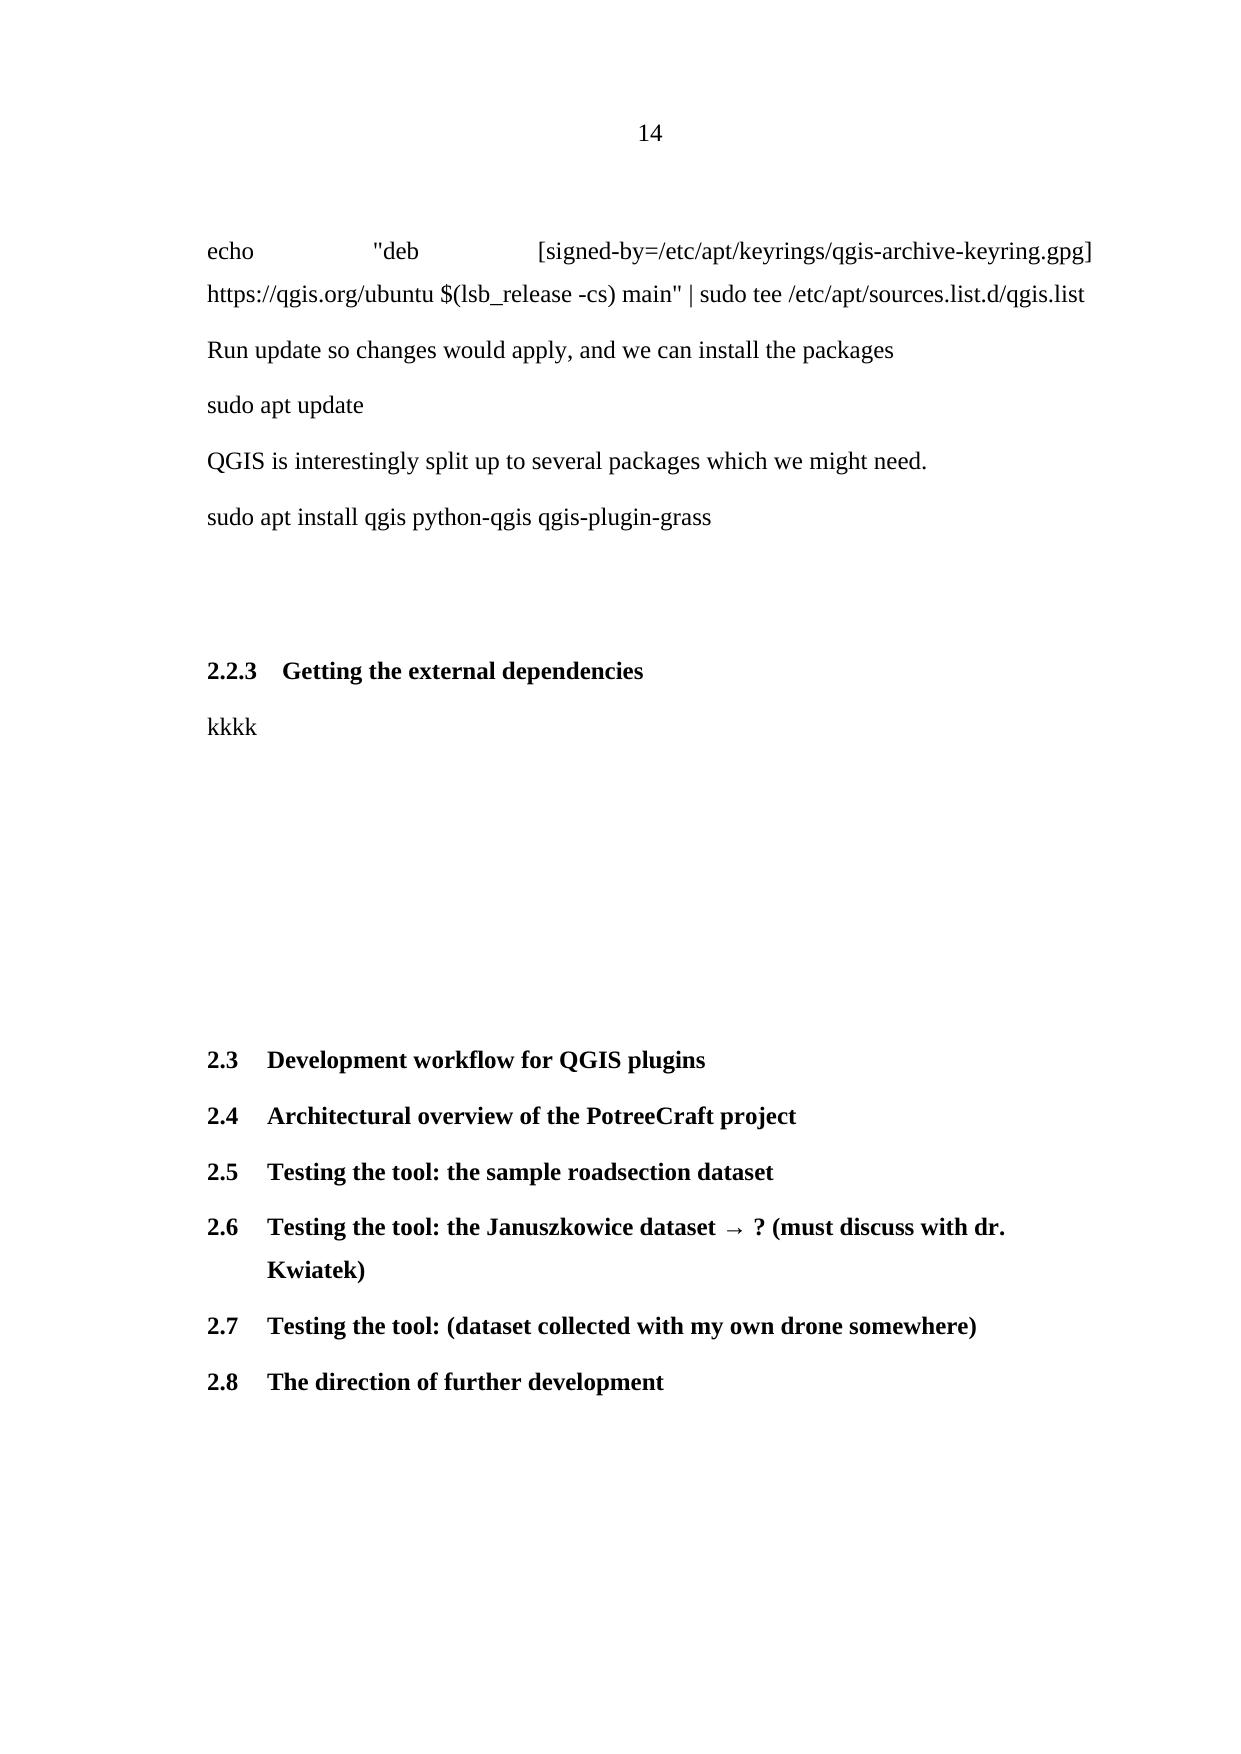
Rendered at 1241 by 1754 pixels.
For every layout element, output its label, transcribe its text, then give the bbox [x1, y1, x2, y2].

subtitle The direction of further development [207, 1367, 1092, 1396]
subtitle Getting the external dependencies [207, 656, 1092, 685]
subtitle Architectural overview of the PotreeCraft project [207, 1101, 1092, 1130]
subtitle Testing the tool: the sample roadsection dataset [207, 1157, 1092, 1186]
text kkkk [207, 712, 1092, 741]
subtitle Development workflow for QGIS plugins [207, 1046, 1092, 1074]
text echo "deb [signed-by=/etc/apt/keyrings/qgis-archive-keyring.gpg] https://qgis.org/ubuntu $(lsb_release -cs) main" | sudo tee /etc/apt/sources.list.d/qgis.list [207, 236, 1092, 308]
subtitle Testing the tool: the Januszkowice dataset → ? (must discuss with dr. Kwiatek) [207, 1212, 1092, 1284]
text Run update so changes would apply, and we can install the packages [207, 335, 1092, 364]
subtitle Testing the tool: (dataset collected with my own drone somewhere) [207, 1311, 1092, 1340]
text sudo apt update [207, 391, 1092, 419]
text sudo apt install qgis python-qgis qgis-plugin-grass [207, 502, 1092, 531]
text QGIS is interestingly split up to several packages which we might need. [207, 446, 1092, 475]
